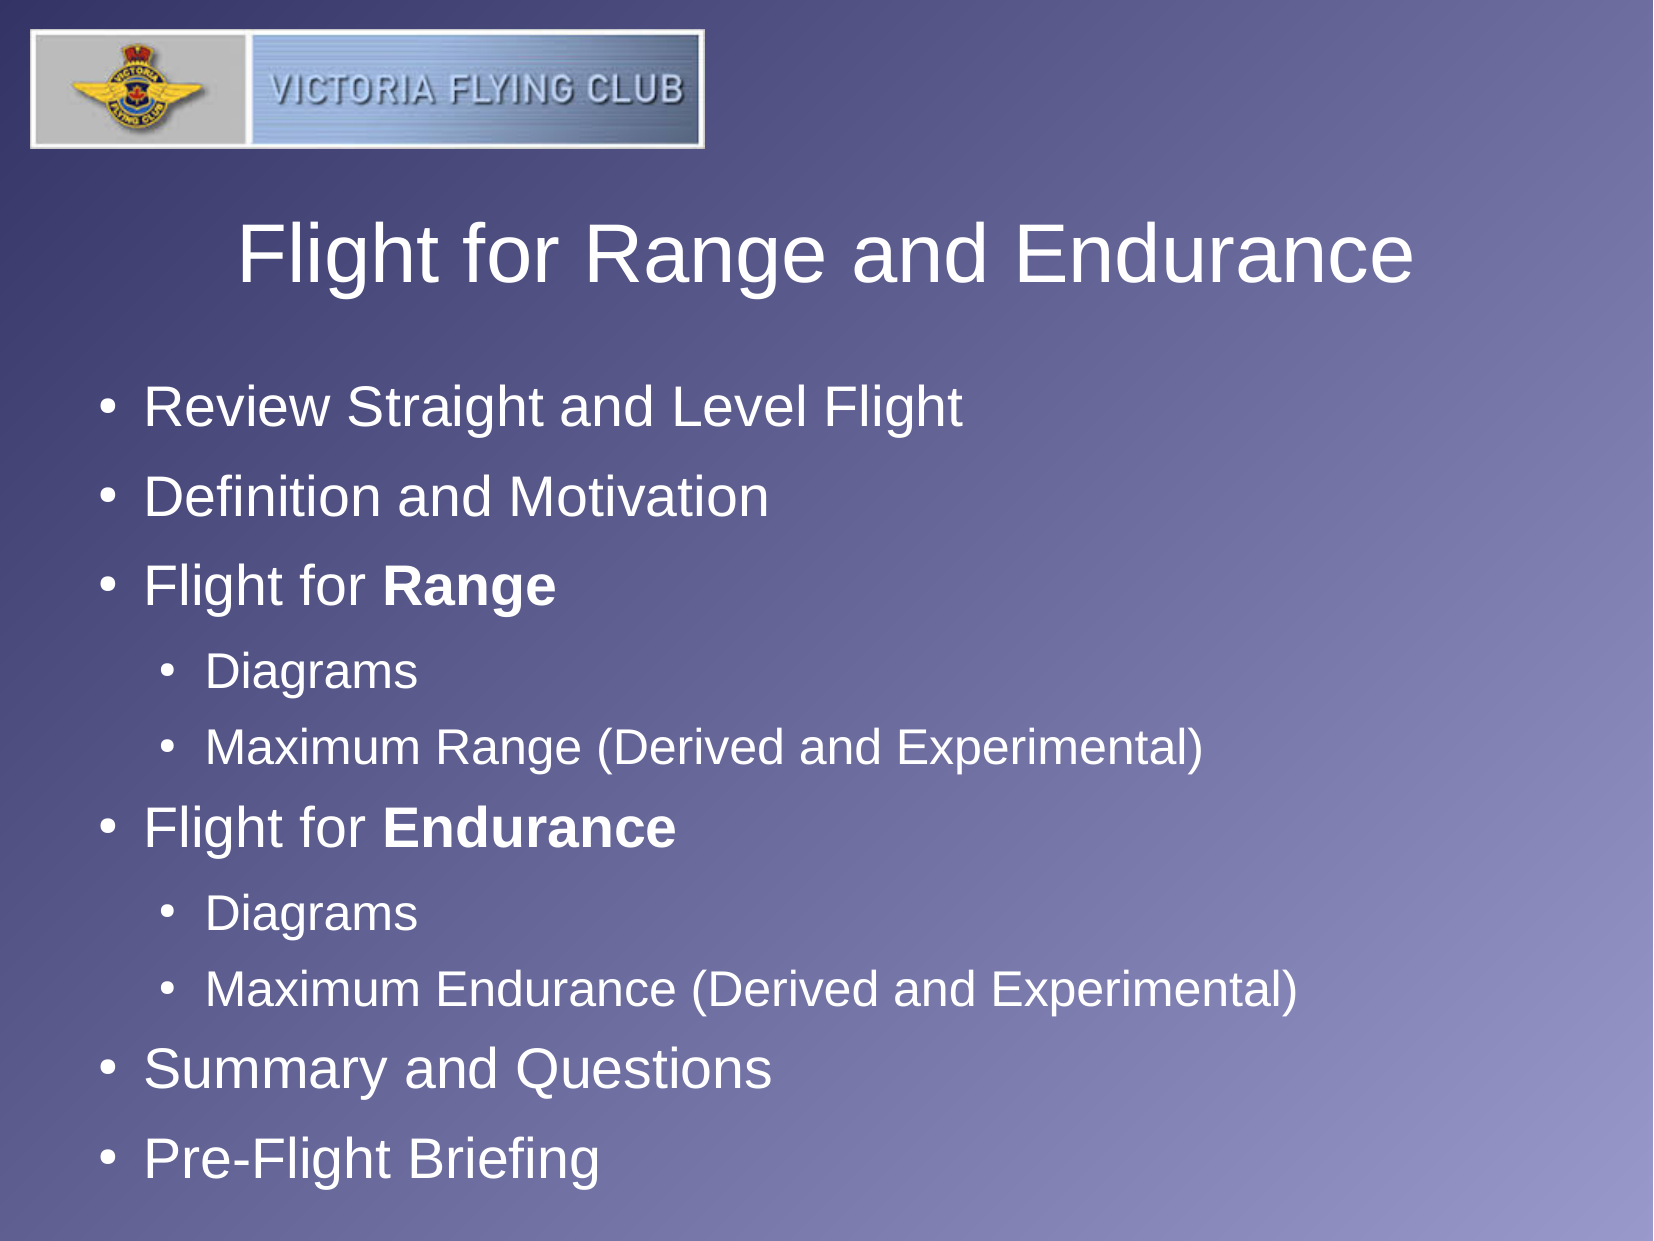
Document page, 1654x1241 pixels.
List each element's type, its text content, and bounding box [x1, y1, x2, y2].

list Review Straight and Level Flight Definition and Motivation Flight for Range Diagrams Maximum Range (Derived and Experimental) Flight for Endurance Diagrams Maximum Endurance (Derived and Experimental) Summary and Questions Pre-Flight Briefing [82, 375, 1571, 1201]
picture [30, 29, 705, 149]
title Flight for Range and Endurance [82, 150, 1571, 358]
